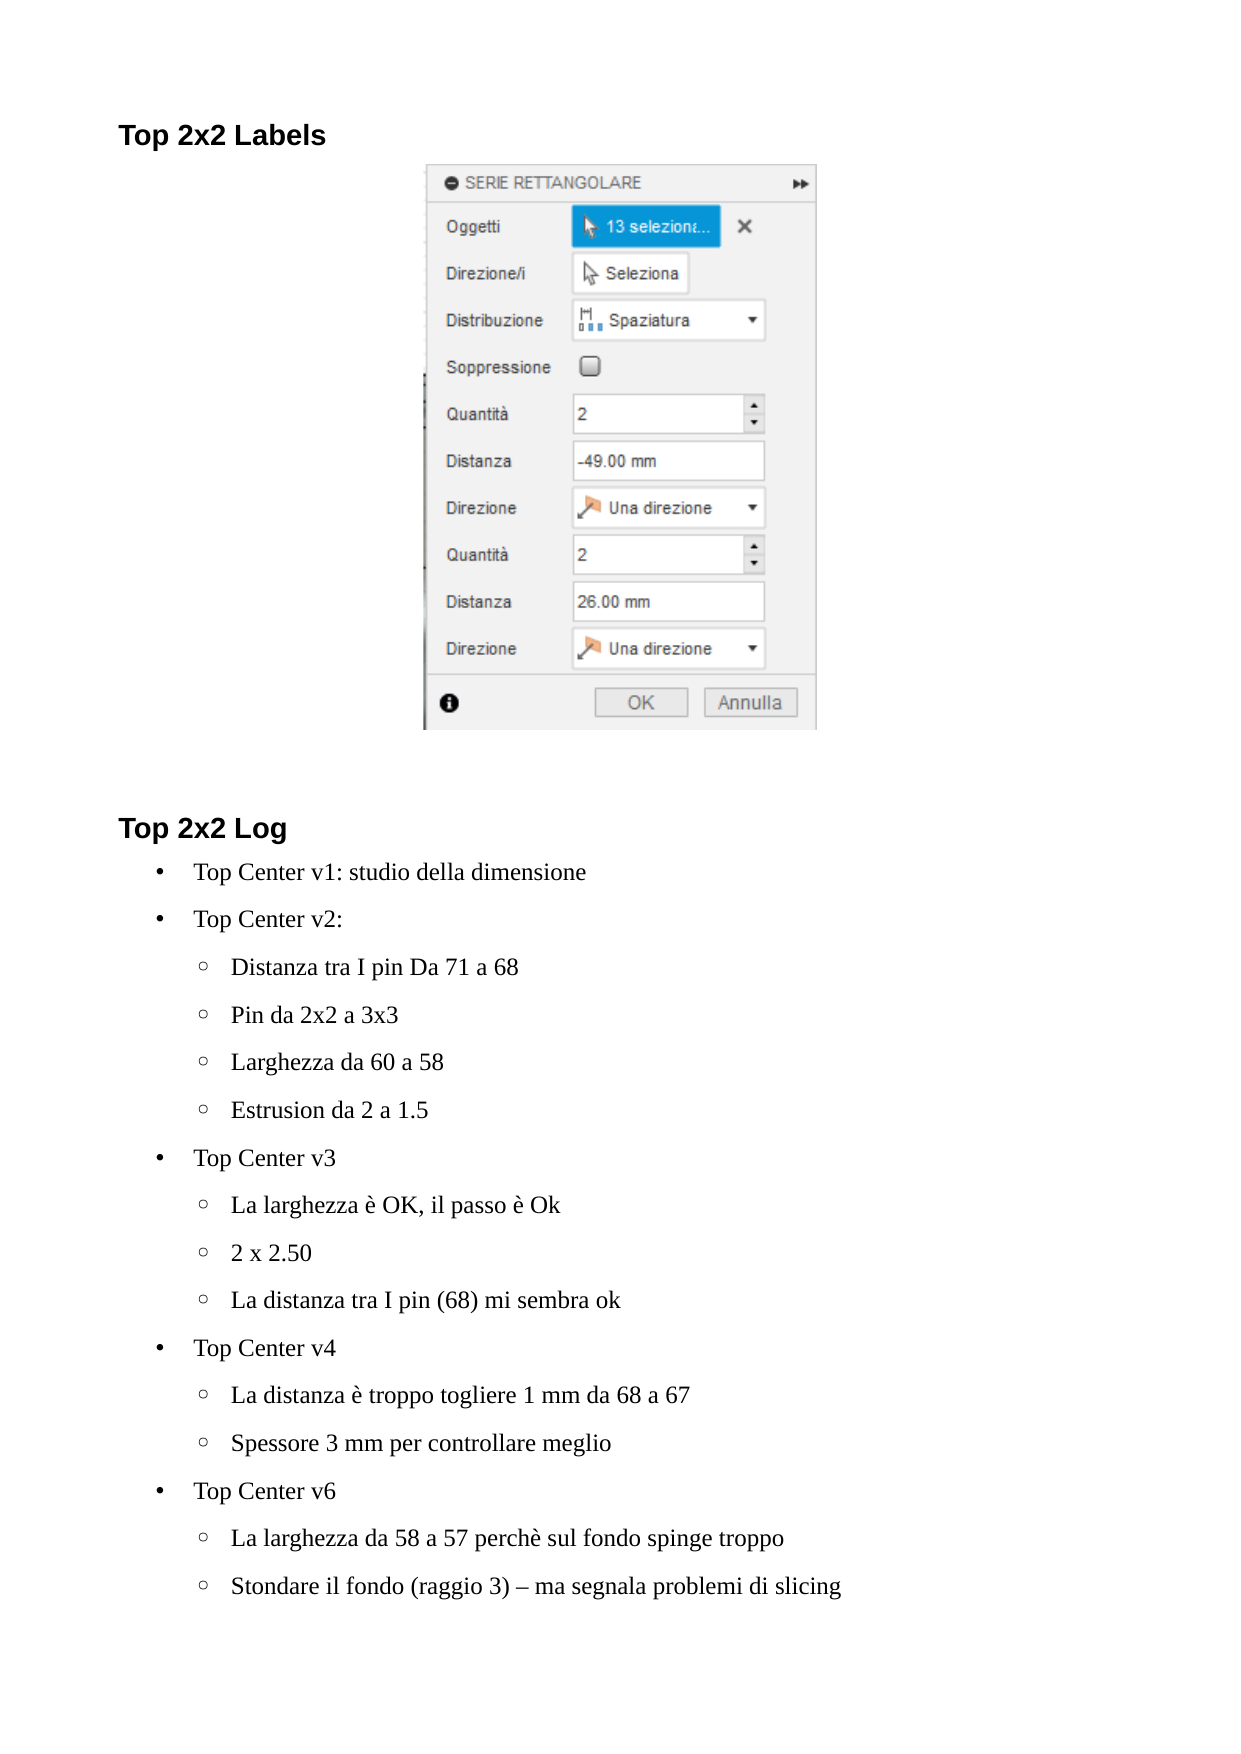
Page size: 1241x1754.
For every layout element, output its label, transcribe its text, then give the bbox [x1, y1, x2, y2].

list Spessore 3 mm per controllare meglio [193, 1428, 1122, 1457]
list Top Center v4 [156, 1333, 1122, 1362]
list Estrusion da 2 a 1.5 [193, 1095, 1122, 1124]
list La larghezza da 58 a 57 perchè sul fondo spinge troppo [193, 1523, 1122, 1552]
list Distanza tra I pin Da 71 a 68 [193, 952, 1122, 981]
list Pin da 2x2 a 3x3 [193, 1000, 1122, 1028]
subtitle Top 2x2 Log [118, 811, 1122, 844]
list Larghezza da 60 a 58 [193, 1047, 1122, 1076]
list Top Center v6 [156, 1476, 1122, 1504]
subtitle Top 2x2 Labels [118, 118, 1122, 152]
list Stondare il fondo (raggio 3) – ma segnala problemi di slicing [193, 1571, 1122, 1600]
list Top Center v2: [156, 904, 1122, 933]
list Top Center v3 [156, 1143, 1122, 1171]
list La larghezza è OK, il passo è Ok [193, 1190, 1122, 1219]
list La distanza è troppo togliere 1 mm da 68 a 67 [193, 1381, 1122, 1409]
list Top Center v1: studio della dimensione [156, 857, 1122, 886]
picture [423, 164, 817, 730]
list 2 x 2.50 [193, 1238, 1122, 1267]
list La distanza tra I pin (68) mi sembra ok [193, 1285, 1122, 1314]
